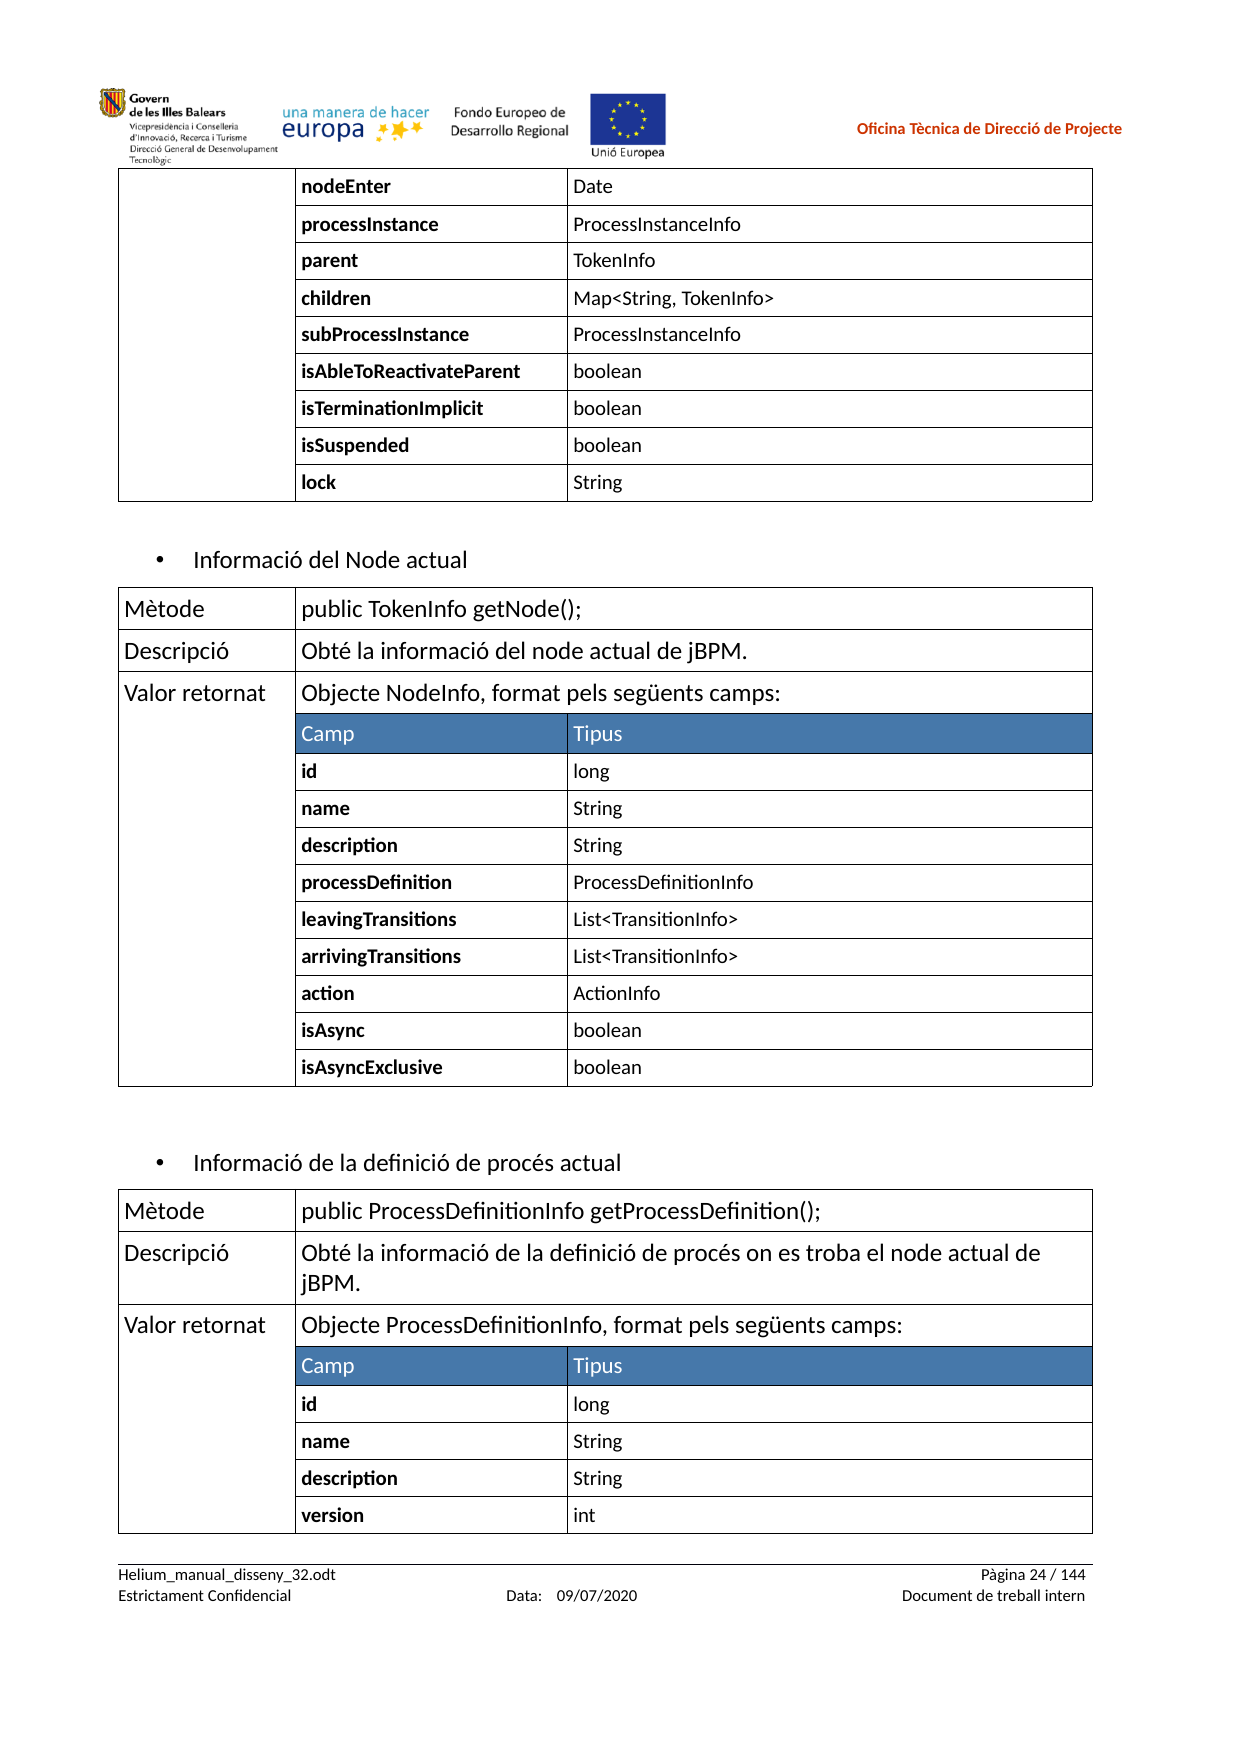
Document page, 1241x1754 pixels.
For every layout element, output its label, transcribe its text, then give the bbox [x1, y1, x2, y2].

table_cell Valor retornat [119, 1305, 295, 1533]
table_cell Tipus [568, 714, 1092, 753]
table_cell arrivingTransitions [296, 939, 567, 974]
table_header Mètode [119, 588, 295, 629]
table_cell nodeEnter [296, 169, 567, 205]
table_cell Camp [296, 714, 567, 753]
picture [99, 87, 668, 166]
table_cell Descripció [119, 1232, 295, 1304]
table_cell boolean [568, 1013, 1092, 1048]
table_cell Objecte ProcessDefinitionInfo, format pels següents camps: [296, 1305, 1092, 1346]
list Informació del Node actual [156, 544, 1122, 574]
table_cell id [296, 754, 567, 790]
table_cell id [296, 1386, 567, 1422]
table_cell processInstance [296, 206, 567, 242]
table_cell Obté la informació del node actual de jBPM. [296, 630, 1092, 671]
table_cell boolean [568, 354, 1092, 390]
table_header public TokenInfo getNode(); [296, 588, 1092, 629]
table_header public ProcessDefinitionInfo getProcessDefinition(); [296, 1190, 1092, 1231]
table_cell String [568, 1460, 1092, 1496]
table_cell Obté la informació de la definició de procés on es troba el node actual de jBPM. [296, 1232, 1092, 1304]
table_cell leavingTransitions [296, 902, 567, 938]
table_cell String [568, 465, 1092, 501]
table_cell Camp [296, 1347, 567, 1385]
table_cell Date [568, 169, 1092, 205]
table_cell isSuspended [296, 428, 567, 464]
list Informació de la definició de procés actual [156, 1147, 1122, 1177]
table_cell long [568, 754, 1092, 790]
table_cell Map<String, TokenInfo> [568, 280, 1092, 316]
table_cell List<TransitionInfo> [568, 902, 1092, 938]
table_cell description [296, 828, 567, 864]
table_cell ProcessDefinitionInfo [568, 865, 1092, 901]
table_cell isAsync [296, 1013, 567, 1048]
table_cell String [568, 791, 1092, 827]
table_cell isTerminationImplicit [296, 391, 567, 427]
table_cell parent [296, 243, 567, 279]
table_cell TokenInfo [568, 243, 1092, 279]
table_cell String [568, 1423, 1092, 1459]
table_cell List<TransitionInfo> [568, 939, 1092, 974]
table_cell Objecte NodeInfo, format pels següents camps: [296, 672, 1092, 713]
table_cell name [296, 791, 567, 827]
table_cell int [568, 1497, 1092, 1533]
table_cell boolean [568, 428, 1092, 464]
table_cell subProcessInstance [296, 317, 567, 353]
table_cell ProcessInstanceInfo [568, 317, 1092, 353]
table_cell description [296, 1460, 567, 1496]
table_cell lock [296, 465, 567, 501]
table_cell name [296, 1423, 567, 1459]
table_cell Valor retornat [119, 672, 295, 1086]
table_cell long [568, 1386, 1092, 1422]
table_cell String [568, 828, 1092, 864]
table_cell ActionInfo [568, 976, 1092, 1012]
table_cell ProcessInstanceInfo [568, 206, 1092, 242]
table_cell action [296, 976, 567, 1012]
table_cell boolean [568, 1050, 1092, 1086]
table_cell processDefinition [296, 865, 567, 901]
table_cell Descripció [119, 630, 295, 671]
table_cell version [296, 1497, 567, 1533]
table_header Mètode [119, 1190, 295, 1231]
table_cell [119, 169, 295, 501]
table_cell Tipus [568, 1347, 1092, 1385]
table_cell isAsyncExclusive [296, 1050, 567, 1086]
table_cell boolean [568, 391, 1092, 427]
table_cell isAbleToReactivateParent [296, 354, 567, 390]
table_cell children [296, 280, 567, 316]
